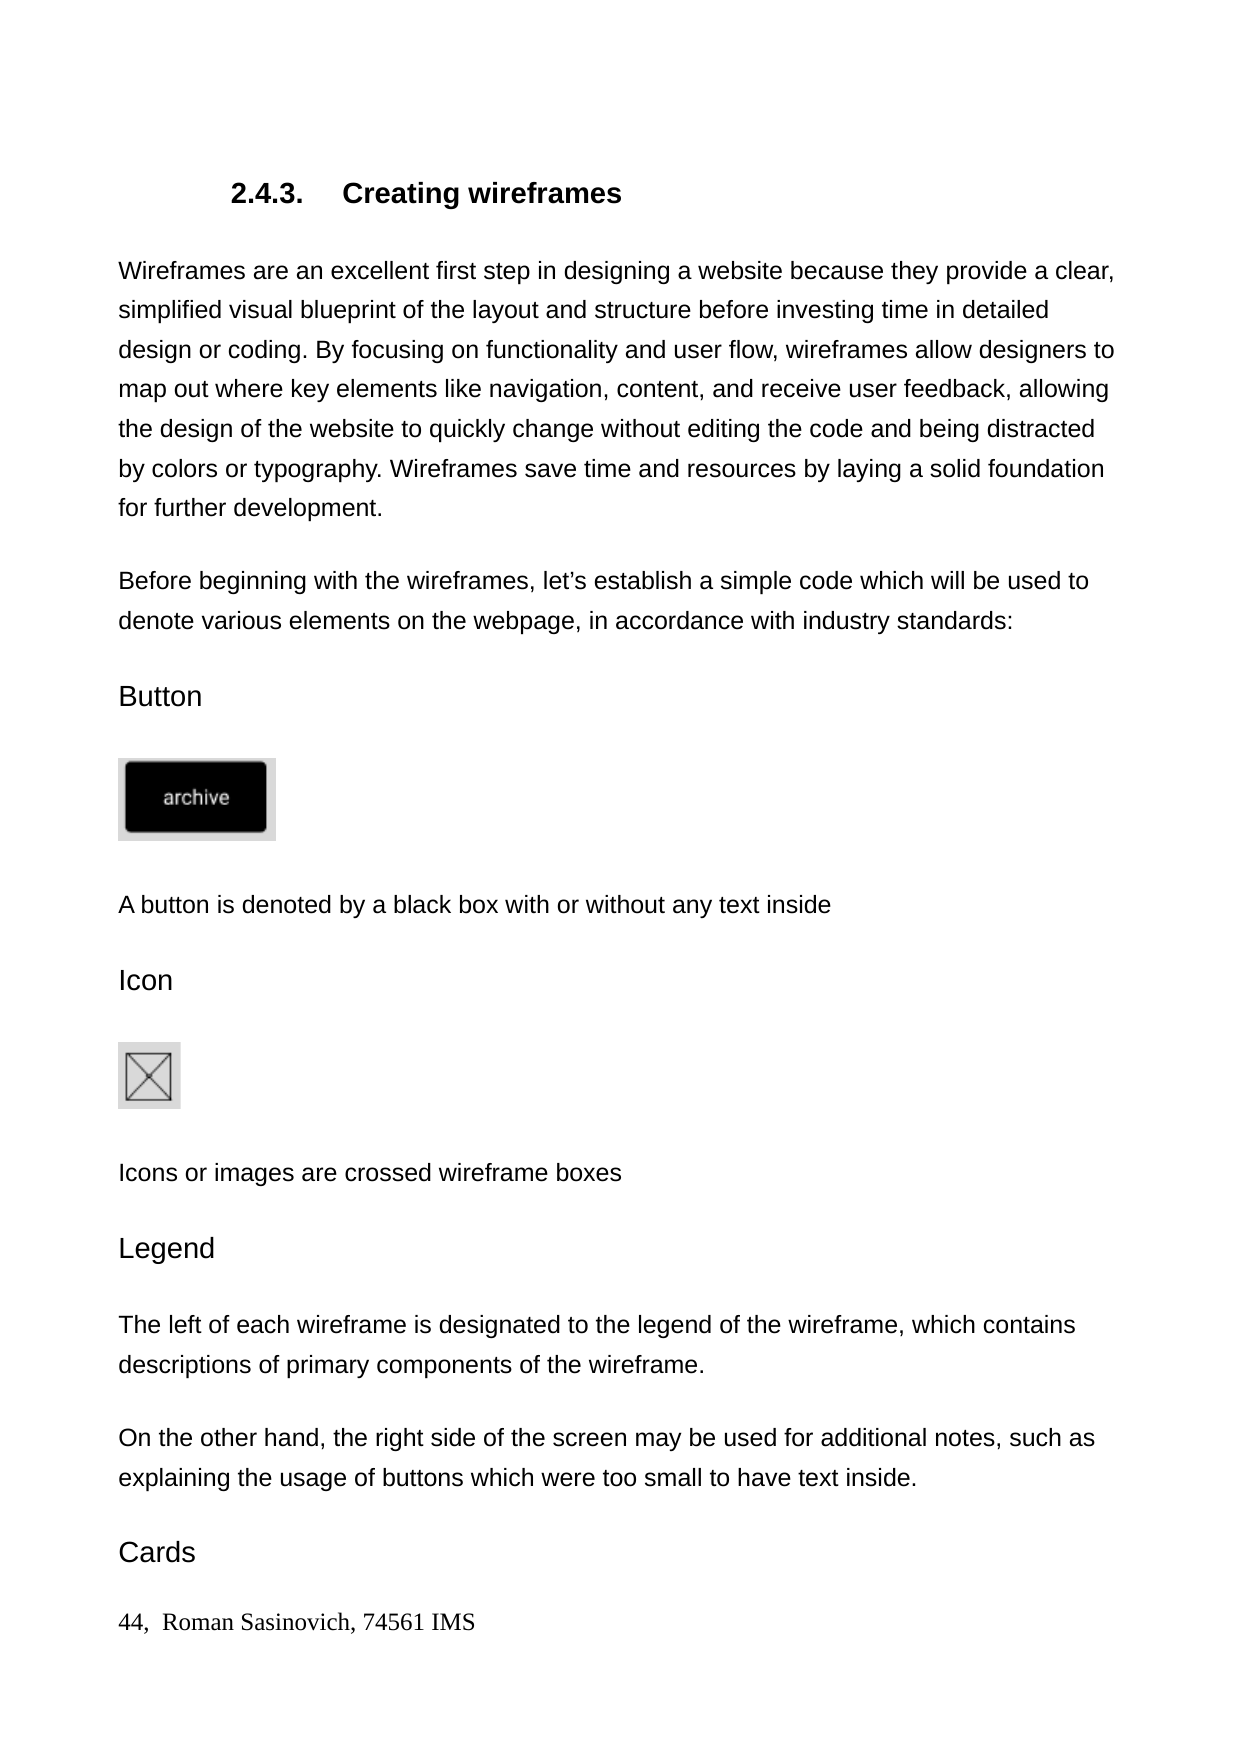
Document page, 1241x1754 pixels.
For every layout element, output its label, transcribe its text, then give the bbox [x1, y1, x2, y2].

text On the other hand, the right side of the screen may be used for additional notes, such as explaining the usage of buttons which were too small to have text inside. [118, 1423, 1122, 1491]
subtitle Creating wireframes [231, 176, 1122, 210]
text Legend [118, 1231, 1122, 1264]
picture [118, 1042, 181, 1109]
text The left of each wireframe is designated to the legend of the wireframe, which contains descriptions of primary components of the wireframe. [118, 1311, 1122, 1379]
text Icons or images are crossed wireframe boxes [118, 1158, 1122, 1187]
text A button is denoted by a black box with or without any text inside [118, 890, 1122, 919]
text Wireframes are an excellent first step in designing a website because they provide a clear, simplified visual blueprint of the layout and structure before investing time in detailed design or coding. By focusing on functionality and user flow, wireframes allow designers to map out where key elements like navigation, content, and receive user feedback, allowing the design of the website to quickly change without editing the code and being distracted by colors or typography. Wireframes save time and resources by laying a solid foundation for further development. [118, 256, 1122, 522]
text Button [118, 678, 1122, 712]
text Icon [118, 963, 1122, 997]
picture [118, 758, 276, 841]
text Cards [118, 1536, 1122, 1569]
text Before beginning with the wireframes, let’s establish a simple code which will be used to denote various elements on the webpage, in accordance with industry standards: [118, 566, 1122, 634]
